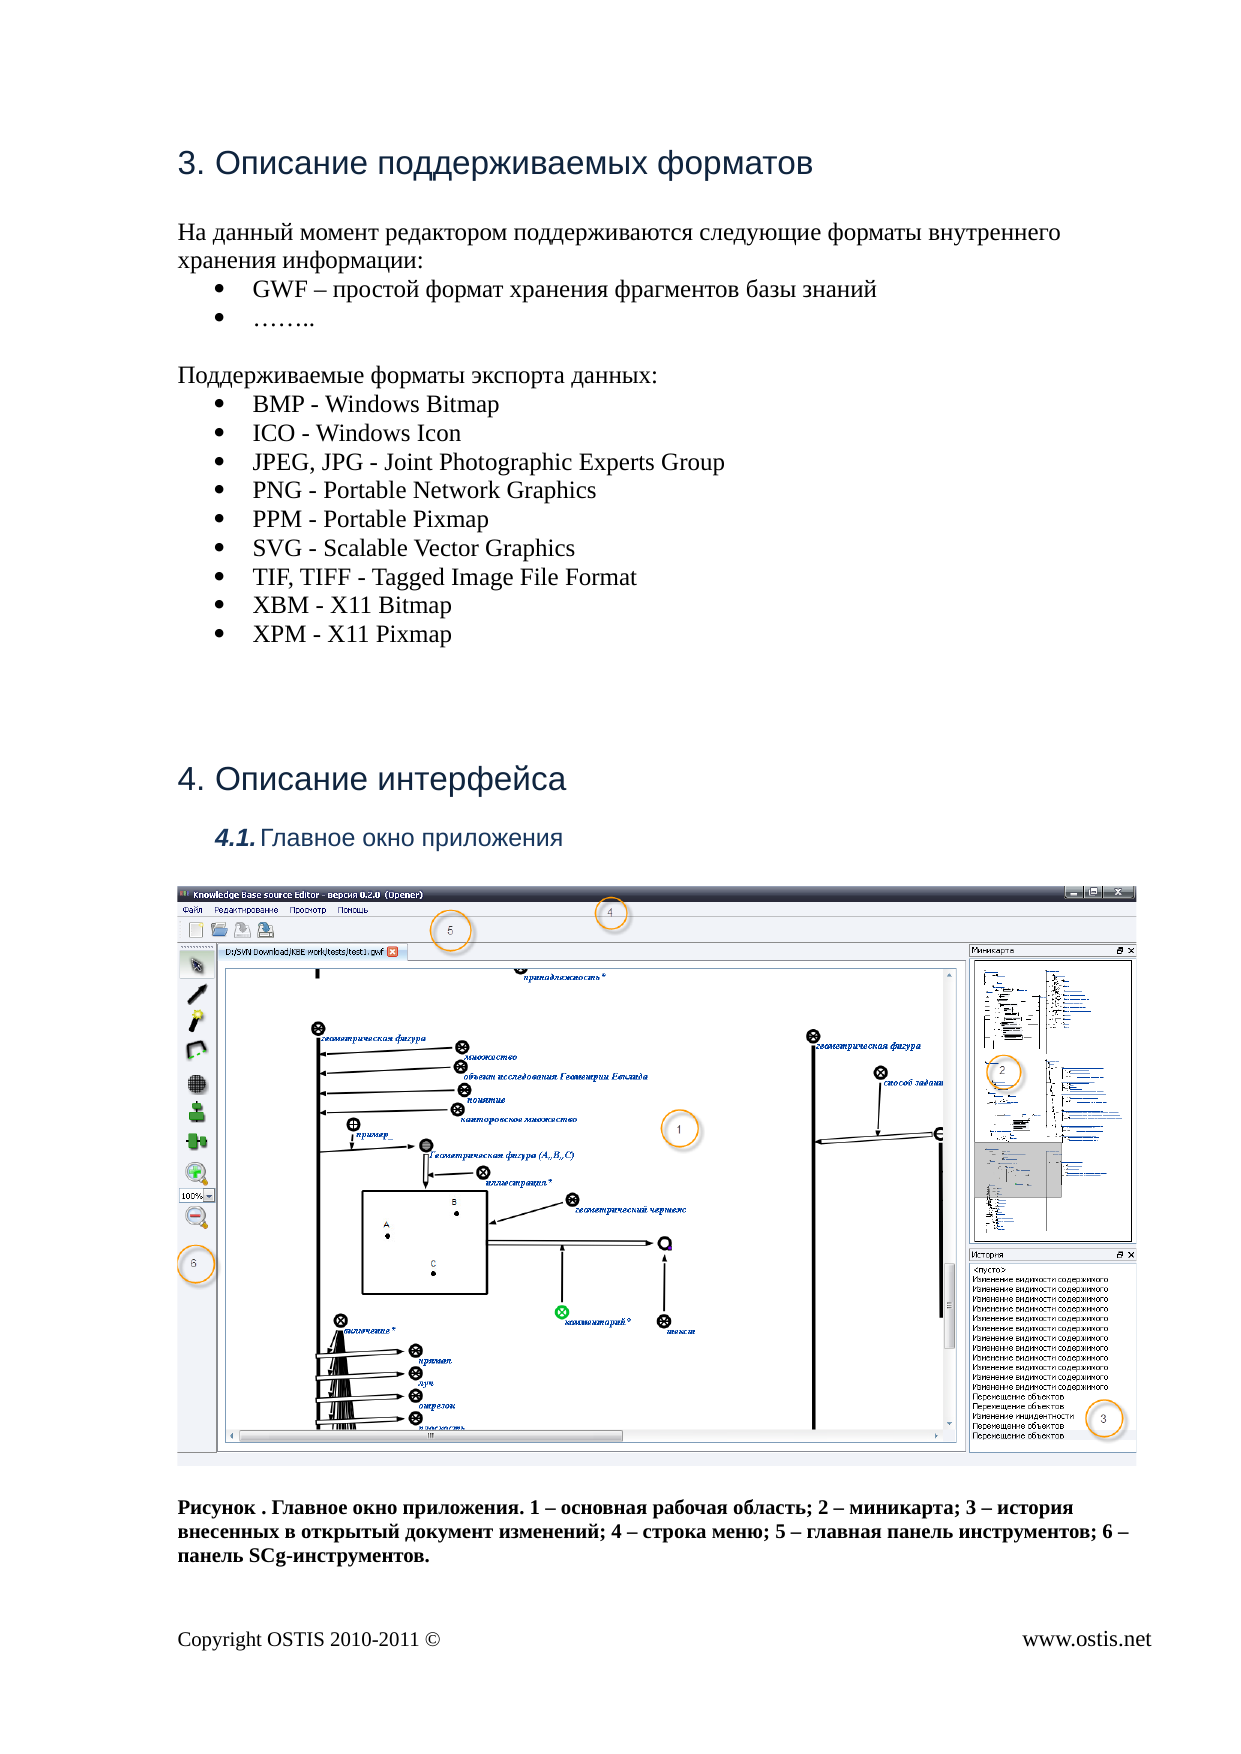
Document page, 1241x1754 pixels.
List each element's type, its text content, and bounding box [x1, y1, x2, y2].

list …….. [215, 303, 1152, 332]
picture [177, 886, 1137, 1466]
list BMP - Windows Bitmap [215, 389, 1152, 418]
list XBM - X11 Bitmap [215, 590, 1152, 619]
list JPEG, JPG - Joint Photographic Experts Group [215, 447, 1152, 475]
text На данный момент редактором поддерживаются следующие форматы внутреннего хранения информации: [177, 217, 1152, 274]
subtitle Главное окно приложения [215, 822, 1152, 851]
subtitle Описание интерфейса [177, 759, 1152, 797]
subtitle Описание поддерживаемых форматов [177, 143, 1152, 182]
list TIF, TIFF - Tagged Image File Format [215, 562, 1152, 590]
list XPM - X11 Pixmap [215, 619, 1152, 648]
text Поддерживаемые форматы экспорта данных: [177, 360, 1152, 389]
text Рисунок . Главное окно приложения. 1 – основная рабочая область; 2 – миникарта; 3 – история внесенных в открытый документ изменений; 4 – строка меню; 5 – главная панель инструментов; 6 – панель SCg-инструментов. [177, 1495, 1152, 1567]
list ICO - Windows Icon [215, 418, 1152, 447]
list PNG - Portable Network Graphics [215, 475, 1152, 504]
list PPM - Portable Pixmap [215, 504, 1152, 533]
list GWF – простой формат хранения фрагментов базы знаний [215, 274, 1152, 303]
list SVG - Scalable Vector Graphics [215, 533, 1152, 562]
